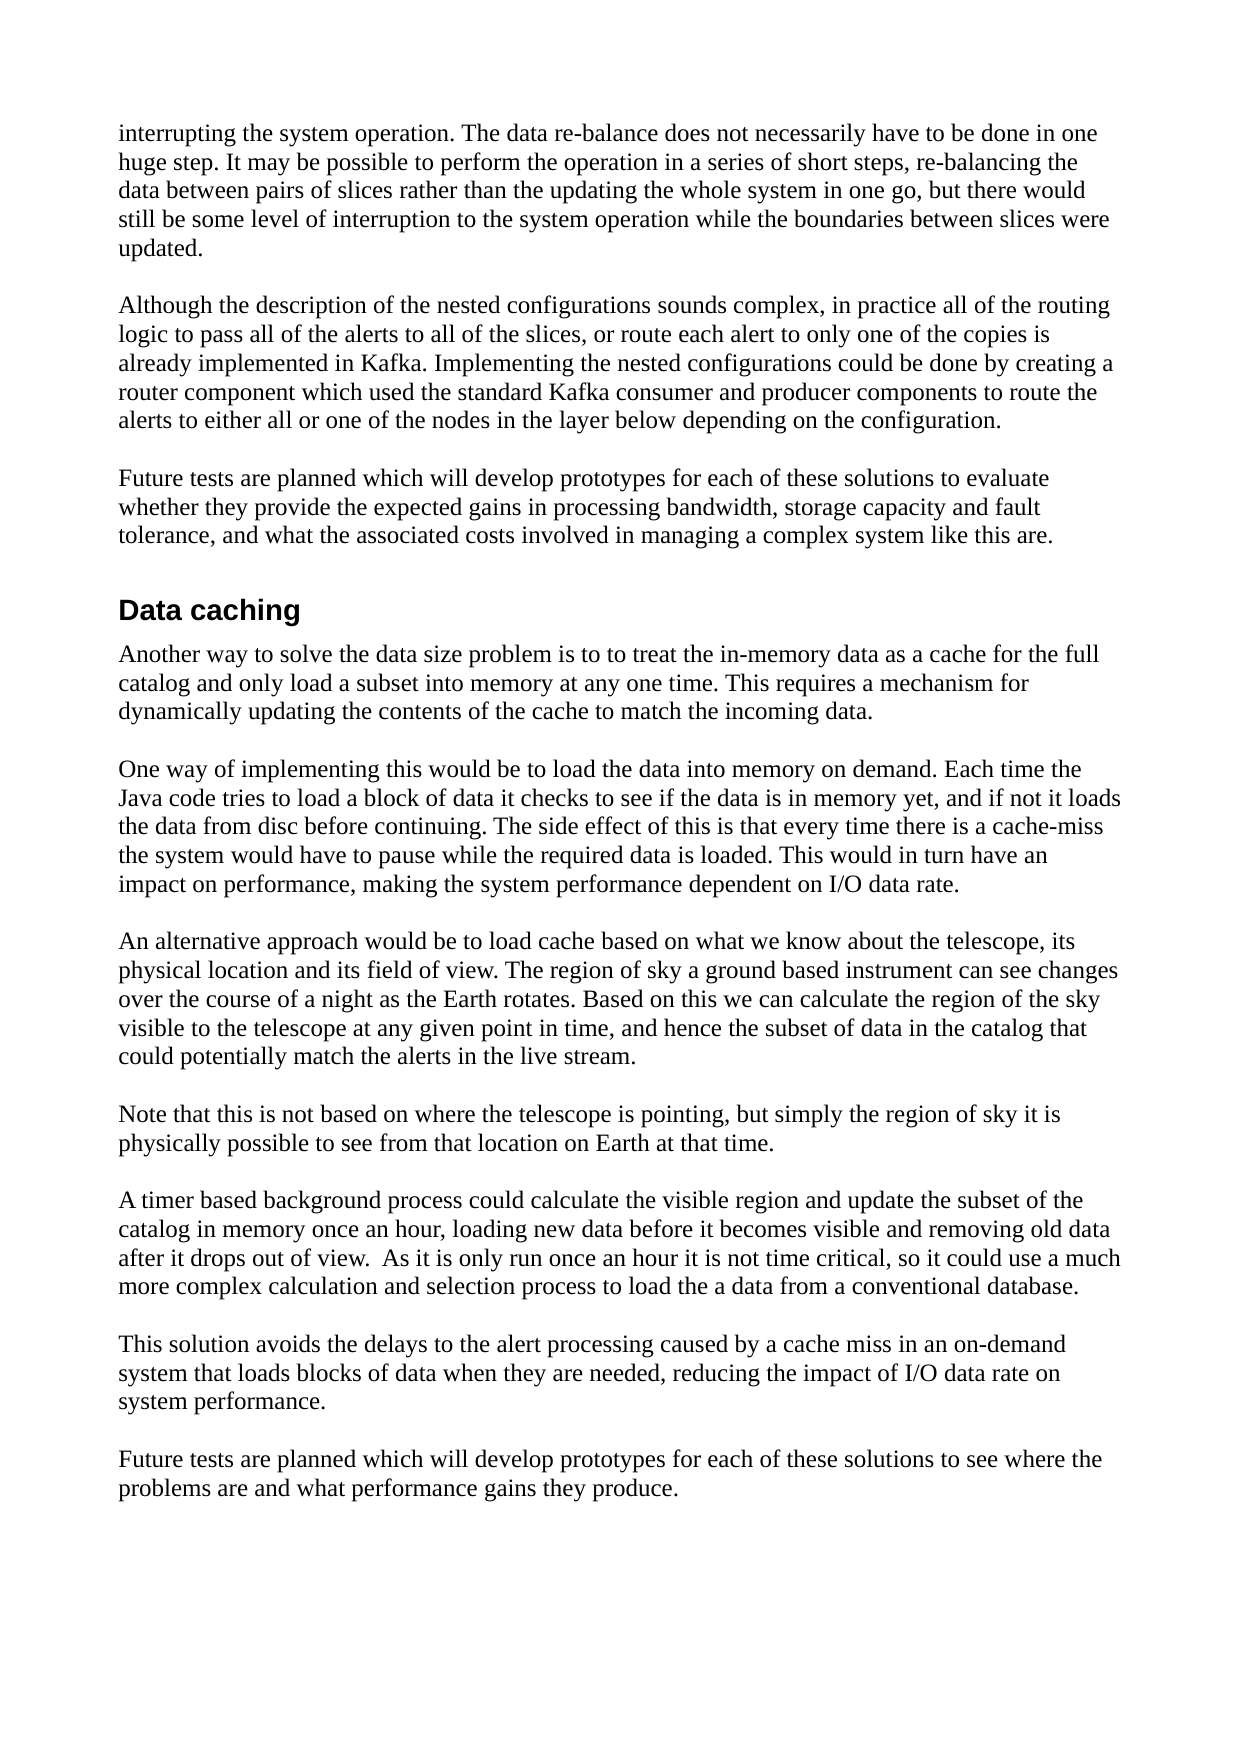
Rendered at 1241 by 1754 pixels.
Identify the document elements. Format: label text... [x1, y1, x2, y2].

subtitle Data caching [118, 593, 1122, 626]
text This solution avoids the delays to the alert processing caused by a cache miss in an on-demand system that loads blocks of data when they are needed, reducing the impact of I/O data rate on system performance. [118, 1329, 1122, 1415]
text An alternative approach would be to load cache based on what we know about the telescope, its physical location and its field of view. The region of sky a ground based instrument can see changes over the course of a night as the Earth rotates. Based on this we can calculate the region of the sky visible to the telescope at any given point in time, and hence the subset of data in the catalog that could potentially match the alerts in the live stream. [118, 926, 1122, 1070]
text One way of implementing this would be to load the data into memory on demand. Each time the Java code tries to load a block of data it checks to see if the data is in memory yet, and if not it loads the data from disc before continuing. The side effect of this is that every time there is a cache-miss the system would have to pause while the required data is loaded. This would in turn have an impact on performance, making the system performance dependent on I/O data rate. [118, 754, 1122, 898]
text A timer based background process could calculate the visible region and update the subset of the catalog in memory once an hour, loading new data before it becomes visible and removing old data after it drops out of view. As it is only run once an hour it is not time critical, so it could use a much more complex calculation and selection process to load the a data from a conventional database. [118, 1185, 1122, 1300]
text interrupting the system operation. The data re-balance does not necessarily have to be done in one huge step. It may be possible to perform the operation in a series of short steps, re-balancing the data between pairs of slices rather than the updating the whole system in one go, but there would still be some level of interruption to the system operation while the boundaries between slices were updated. [118, 118, 1122, 262]
text Although the description of the nested configurations sounds complex, in practice all of the routing logic to pass all of the alerts to all of the slices, or route each alert to only one of the copies is already implemented in Kafka. Implementing the nested configurations could be done by creating a router component which used the standard Kafka consumer and producer components to route the alerts to either all or one of the nodes in the layer below depending on the configuration. [118, 291, 1122, 434]
text Future tests are planned which will develop prototypes for each of these solutions to evaluate whether they provide the expected gains in processing bandwidth, storage capacity and fault tolerance, and what the associated costs involved in managing a complex system like this are. [118, 463, 1122, 549]
text Another way to solve the data size problem is to to treat the in-memory data as a cache for the full catalog and only load a subset into memory at any one time. This requires a mechanism for dynamically updating the contents of the cache to match the incoming data. [118, 639, 1122, 725]
text Future tests are planned which will develop prototypes for each of these solutions to see where the problems are and what performance gains they produce. [118, 1444, 1122, 1501]
text Note that this is not based on where the telescope is pointing, but simply the region of sky it is physically possible to see from that location on Earth at that time. [118, 1099, 1122, 1156]
